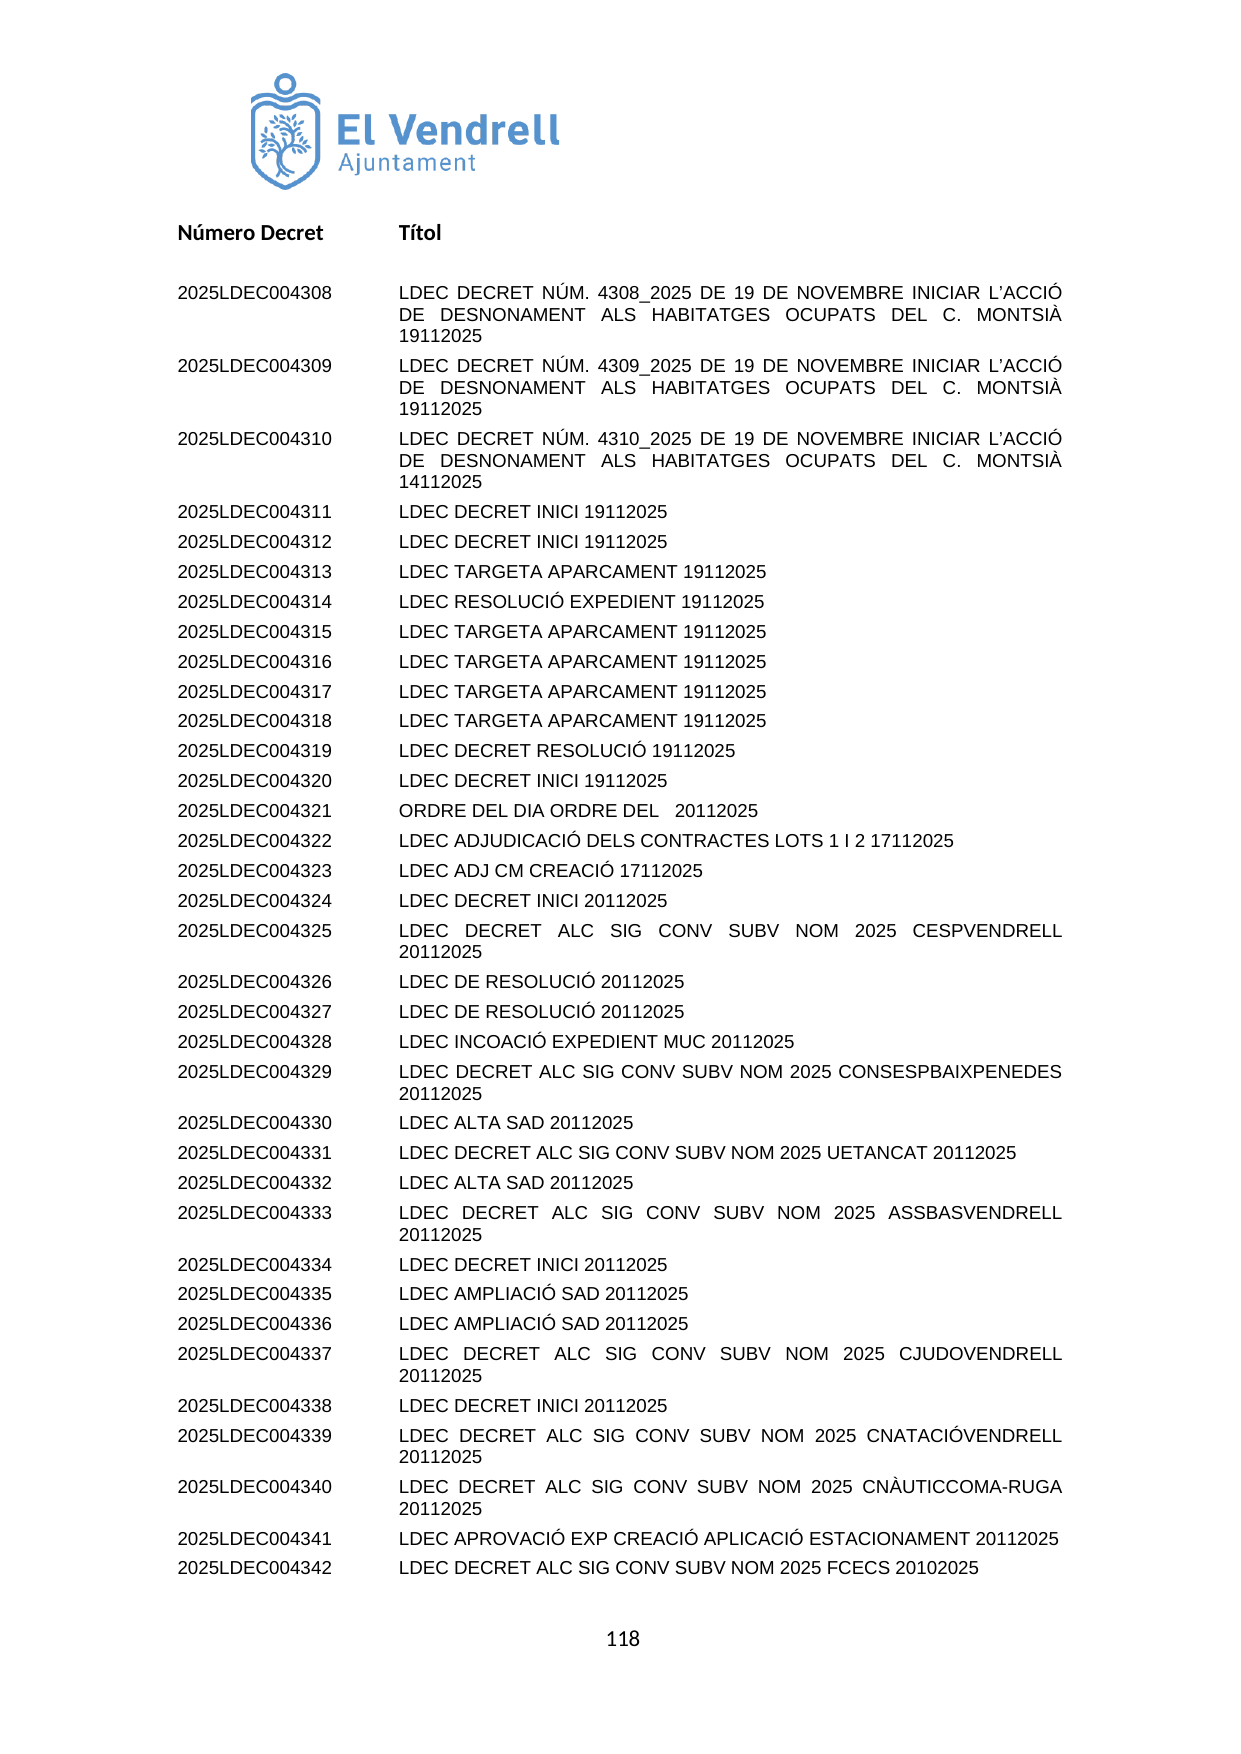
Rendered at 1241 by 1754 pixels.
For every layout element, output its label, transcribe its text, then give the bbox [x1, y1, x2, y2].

text 2025LDEC004330 LDEC ALTA SAD 20112025 [177, 1112, 1063, 1134]
text 2025LDEC004342 LDEC DECRET ALC SIG CONV SUBV NOM 2025 FCECS 20102025 [177, 1557, 1063, 1579]
text 2025LDEC004325 LDEC DECRET ALC SIG CONV SUBV NOM 2025 CESPVENDRELL 20112025 [177, 919, 1063, 963]
text 2025LDEC004327 LDEC DE RESOLUCIÓ 20112025 [177, 1001, 1063, 1022]
text 2025LDEC004333 LDEC DECRET ALC SIG CONV SUBV NOM 2025 ASSBASVENDRELL 20112025 [177, 1202, 1063, 1245]
text 2025LDEC004337 LDEC DECRET ALC SIG CONV SUBV NOM 2025 CJUDOVENDRELL 20112025 [177, 1343, 1063, 1386]
text 2025LDEC004311 LDEC DECRET INICI 19112025 [177, 501, 1063, 523]
text 2025LDEC004309 LDEC DECRET NÚM. 4309_2025 DE 19 DE NOVEMBRE INICIAR L’ACCIÓ DE DESNONAMENT ALS HABITATGES OCUPATS DEL C. MONTSIÀ 19112025 [177, 355, 1063, 420]
text 2025LDEC004319 LDEC DECRET RESOLUCIÓ 19112025 [177, 740, 1063, 762]
text 2025LDEC004322 LDEC ADJUDICACIÓ DELS CONTRACTES LOTS 1 I 2 17112025 [177, 830, 1063, 851]
picture [251, 73, 560, 190]
text 2025LDEC004331 LDEC DECRET ALC SIG CONV SUBV NOM 2025 UETANCAT 20112025 [177, 1142, 1063, 1164]
text 2025LDEC004315 LDEC TARGETA APARCAMENT 19112025 [177, 621, 1063, 642]
text 2025LDEC004334 LDEC DECRET INICI 20112025 [177, 1253, 1063, 1275]
text 2025LDEC004324 LDEC DECRET INICI 20112025 [177, 890, 1063, 911]
text 2025LDEC004321 ORDRE DEL DIA ORDRE DEL 20112025 [177, 800, 1063, 822]
text 2025LDEC004336 LDEC AMPLIACIÓ SAD 20112025 [177, 1313, 1063, 1335]
text 2025LDEC004340 LDEC DECRET ALC SIG CONV SUBV NOM 2025 CNÀUTICCOMA-RUGA 20112025 [177, 1476, 1063, 1519]
text 2025LDEC004332 LDEC ALTA SAD 20112025 [177, 1172, 1063, 1193]
text 2025LDEC004339 LDEC DECRET ALC SIG CONV SUBV NOM 2025 CNATACIÓVENDRELL 20112025 [177, 1424, 1063, 1467]
text 2025LDEC004335 LDEC AMPLIACIÓ SAD 20112025 [177, 1283, 1063, 1305]
text 2025LDEC004326 LDEC DE RESOLUCIÓ 20112025 [177, 971, 1063, 993]
text 2025LDEC004317 LDEC TARGETA APARCAMENT 19112025 [177, 680, 1063, 702]
text 2025LDEC004308 LDEC DECRET NÚM. 4308_2025 DE 19 DE NOVEMBRE INICIAR L’ACCIÓ DE DESNONAMENT ALS HABITATGES OCUPATS DEL C. MONTSIÀ 19112025 [177, 282, 1063, 347]
text 2025LDEC004312 LDEC DECRET INICI 19112025 [177, 531, 1063, 552]
text 2025LDEC004323 LDEC ADJ CM CREACIÓ 17112025 [177, 860, 1063, 881]
text 2025LDEC004341 LDEC APROVACIÓ EXP CREACIÓ APLICACIÓ ESTACIONAMENT 20112025 [177, 1527, 1063, 1549]
text 2025LDEC004313 LDEC TARGETA APARCAMENT 19112025 [177, 561, 1063, 582]
text 2025LDEC004329 LDEC DECRET ALC SIG CONV SUBV NOM 2025 CONSESPBAIXPENEDES 20112025 [177, 1061, 1063, 1104]
text 2025LDEC004316 LDEC TARGETA APARCAMENT 19112025 [177, 651, 1063, 672]
text 2025LDEC004338 LDEC DECRET INICI 20112025 [177, 1394, 1063, 1416]
text 2025LDEC004310 LDEC DECRET NÚM. 4310_2025 DE 19 DE NOVEMBRE INICIAR L’ACCIÓ DE DESNONAMENT ALS HABITATGES OCUPATS DEL C. MONTSIÀ 14112025 [177, 428, 1063, 493]
text 2025LDEC004318 LDEC TARGETA APARCAMENT 19112025 [177, 710, 1063, 732]
text 2025LDEC004328 LDEC INCOACIÓ EXPEDIENT MUC 20112025 [177, 1031, 1063, 1052]
text 2025LDEC004314 LDEC RESOLUCIÓ EXPEDIENT 19112025 [177, 591, 1063, 612]
text 2025LDEC004320 LDEC DECRET INICI 19112025 [177, 770, 1063, 792]
